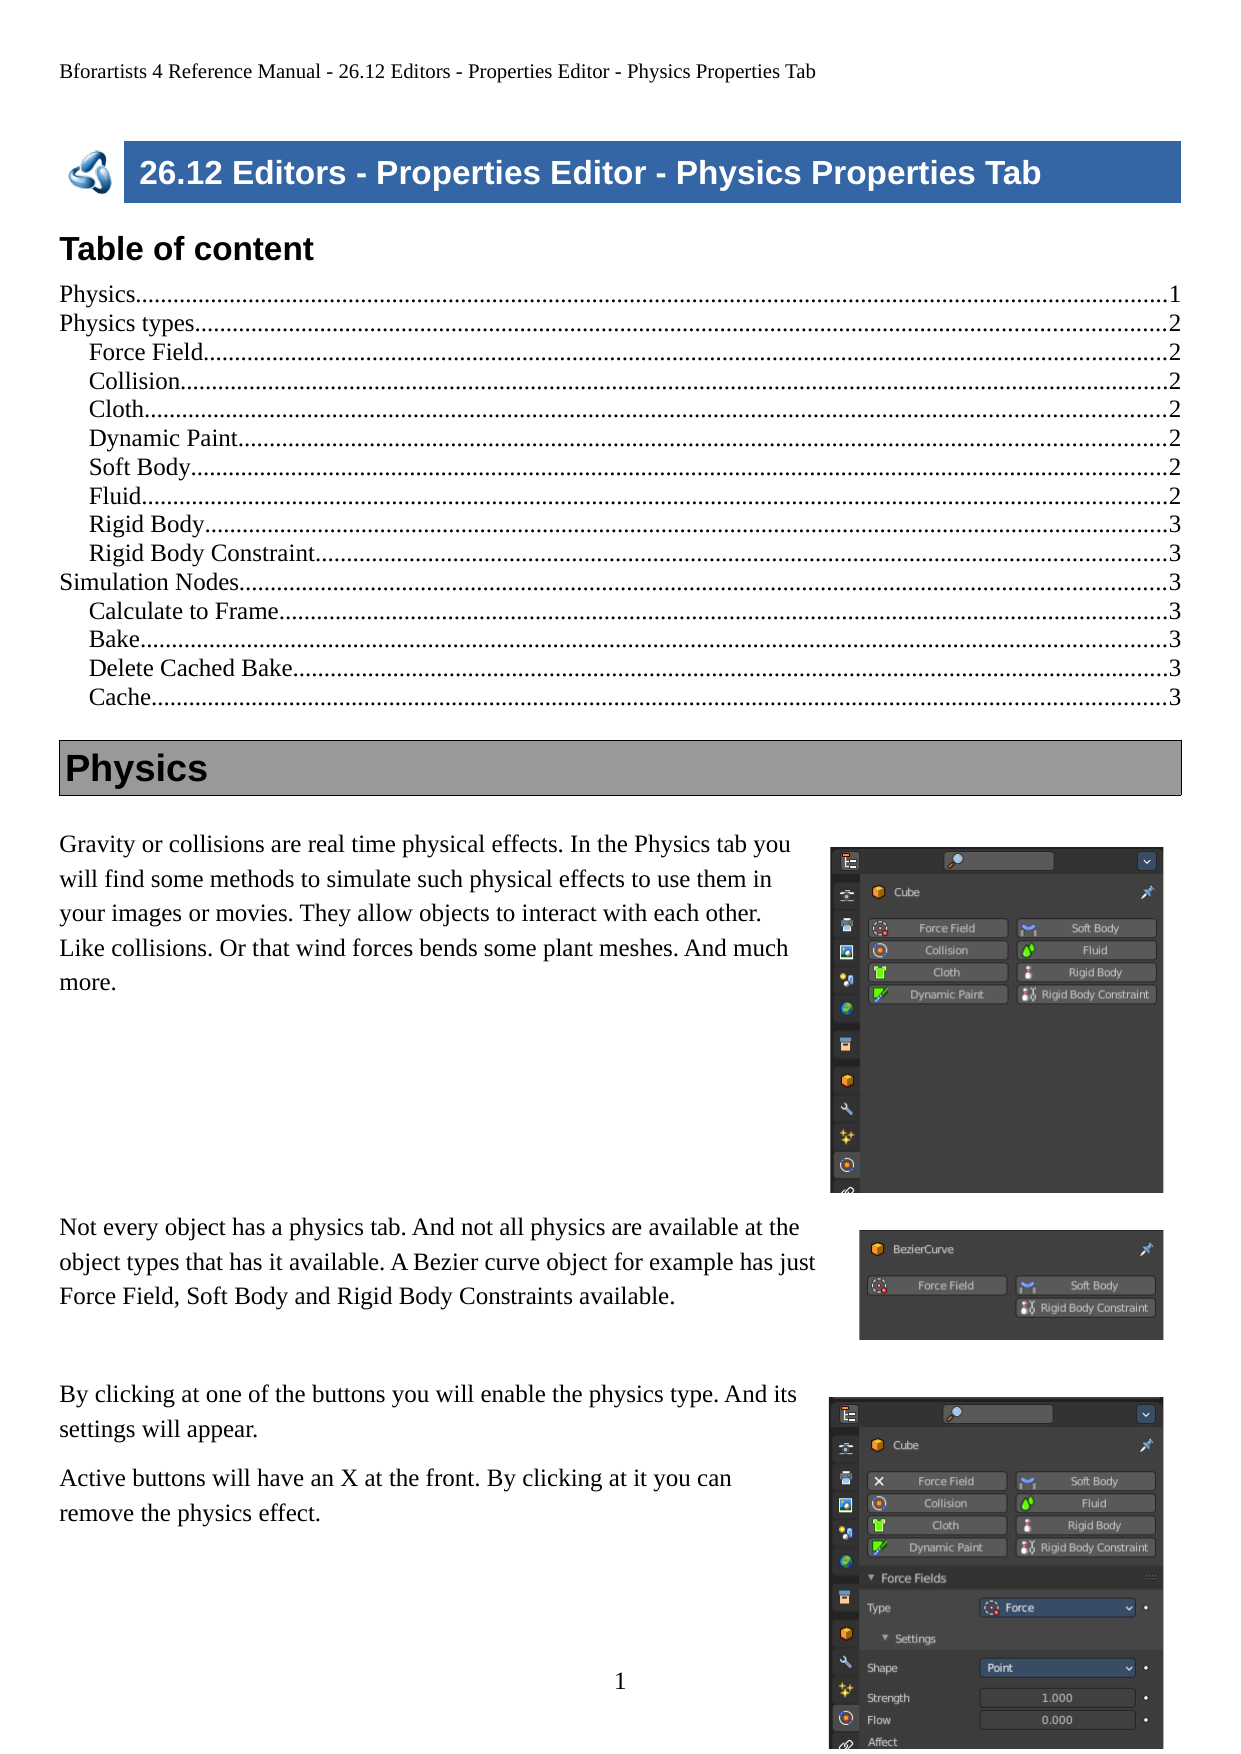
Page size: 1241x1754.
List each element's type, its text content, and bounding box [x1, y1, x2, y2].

text Soft Body 2 [88, 452, 1181, 481]
text Force Field 2 [88, 337, 1181, 366]
text Fluid 2 [88, 481, 1181, 509]
picture [830, 847, 1164, 1193]
text Physics 1 [59, 279, 1181, 308]
table_header 26.12 Editors - Properties Editor - Physics Properties Tab [124, 141, 1181, 203]
picture [65, 147, 114, 197]
text Active buttons will have an X at the front. By clicking at it you can remove the physics effect. [59, 1463, 828, 1526]
text Rigid Body Constraint 3 [88, 538, 1181, 567]
picture [828, 1397, 1164, 1749]
text Collision 2 [88, 366, 1181, 394]
text Cache 3 [88, 682, 1181, 711]
picture [859, 1230, 1164, 1340]
text Simulation Nodes 3 [59, 567, 1181, 596]
text Not every object has a physics tab. And not all physics are available at the object types that has it available. A Bezier curve object for example has just Force Field, Soft Body and Rigid Body Constraints available. [59, 1212, 1181, 1310]
text Delete Cached Bake 3 [88, 653, 1181, 682]
text Cloth 2 [88, 394, 1181, 423]
text Rigid Body 3 [88, 509, 1181, 538]
table_header [59, 141, 124, 203]
text Dynamic Paint 2 [88, 423, 1181, 452]
subtitle Table of content [59, 228, 1181, 267]
text By clicking at one of the buttons you will enable the physics type. And its settings will appear. [59, 1379, 1181, 1443]
text Bake 3 [88, 624, 1181, 653]
text Physics types 2 [59, 308, 1181, 337]
text Calculate to Frame 3 [88, 596, 1181, 624]
table_header Physics [60, 741, 1181, 795]
text Gravity or collisions are real time physical effects. In the Physics tab you will find some methods to simulate such physical effects to use them in your images or movies. They allow objects to interact with each other. Like collisions. Or that wind forces bends some plant meshes. And much more. [59, 829, 1181, 996]
